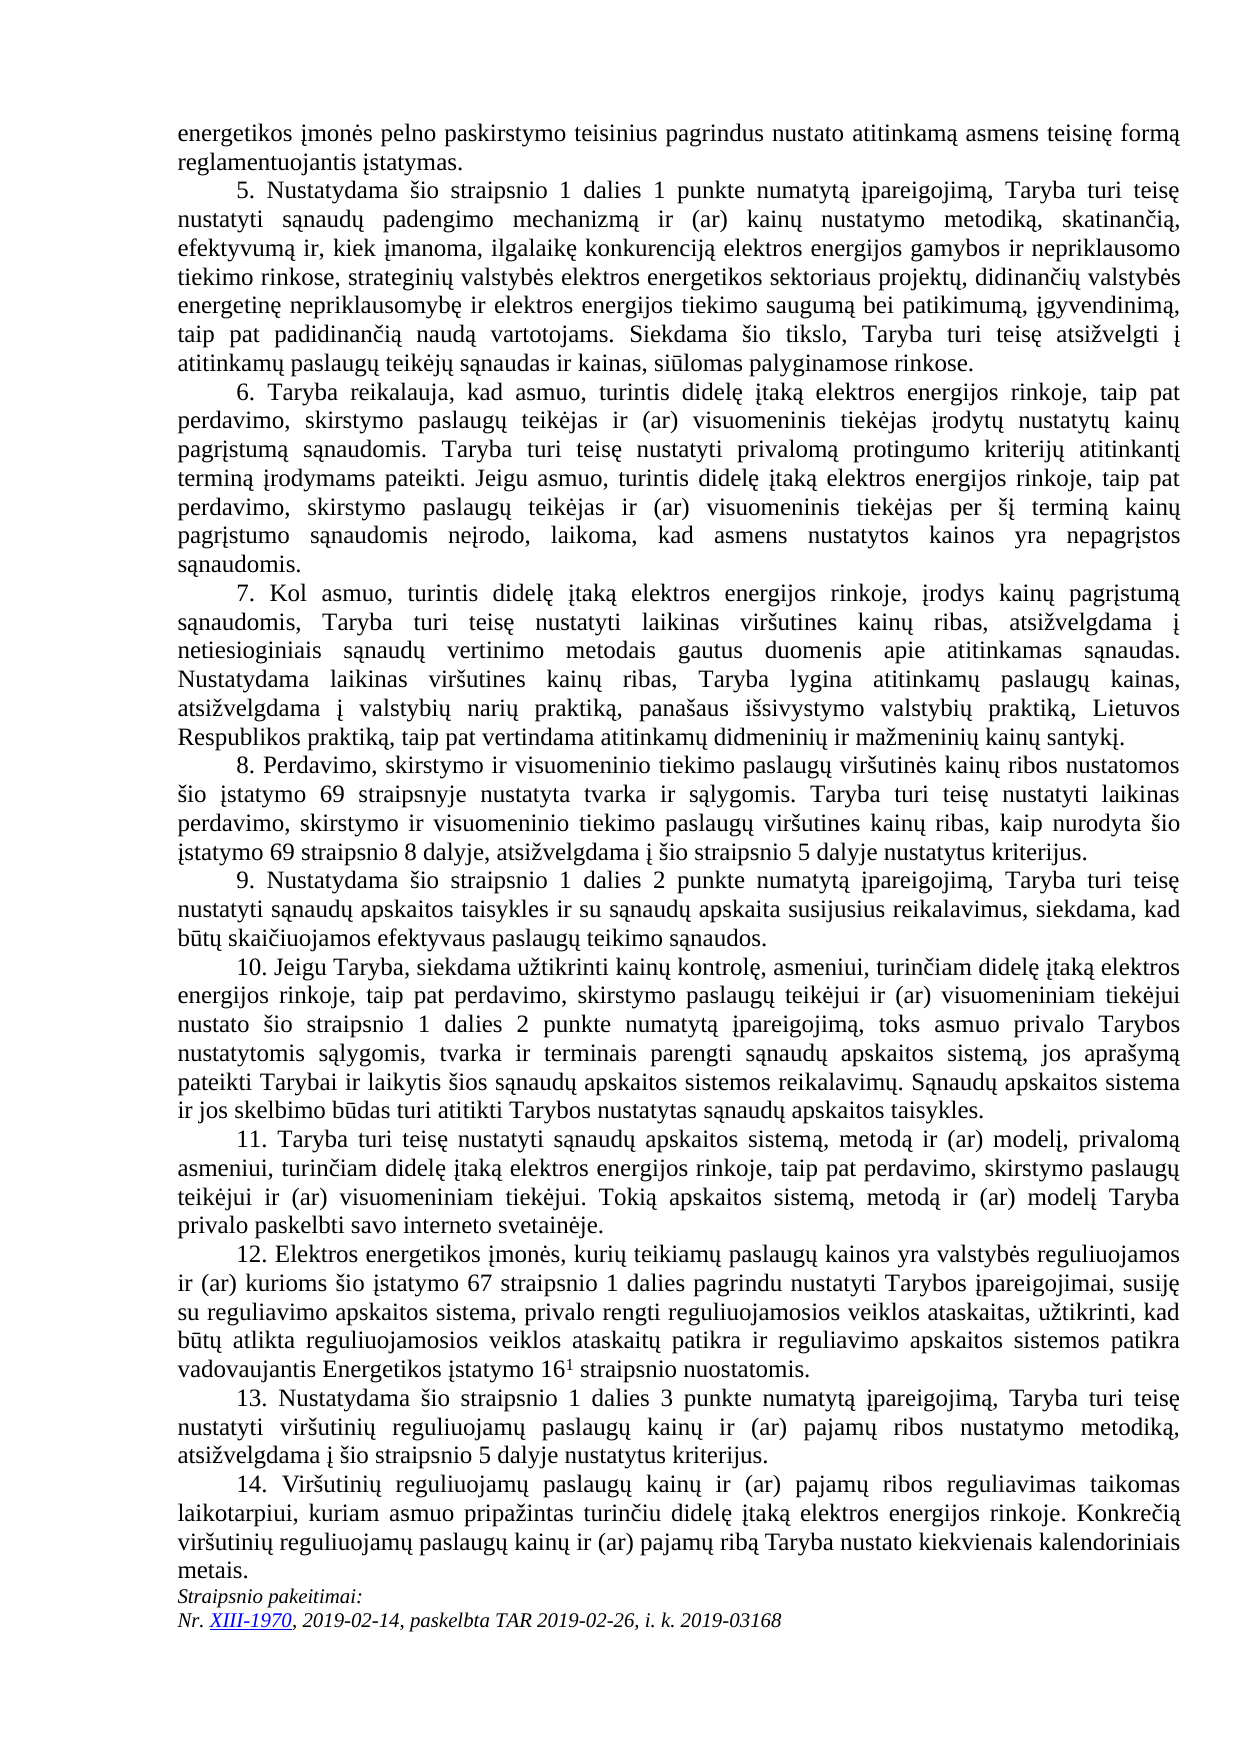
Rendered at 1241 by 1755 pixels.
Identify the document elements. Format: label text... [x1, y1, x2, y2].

text 13. Nustatydama šio straipsnio 1 dalies 3 punkte numatytą įpareigojimą, Taryba turi teisę nustatyti viršutinių reguliuojamų paslaugų kainų ir (ar) pajamų ribos nustatymo metodiką, atsižvelgdama į šio straipsnio 5 dalyje nustatytus kriterijus. [177, 1383, 1181, 1469]
text energetikos įmonės pelno paskirstymo teisinius pagrindus nustato atitinkamą asmens teisinę formą reglamentuojantis įstatymas. [177, 118, 1181, 176]
text 5. Nustatydama šio straipsnio 1 dalies 1 punkte numatytą įpareigojimą, Taryba turi teisę nustatyti sąnaudų padengimo mechanizmą ir (ar) kainų nustatymo metodiką, skatinančią, efektyvumą ir, kiek įmanoma, ilgalaikę konkurenciją elektros energijos gamybos ir nepriklausomo tiekimo rinkose, strateginių valstybės elektros energetikos sektoriaus projektų, didinančių valstybės energetinę nepriklausomybę ir elektros energijos tiekimo saugumą bei patikimumą, įgyvendinimą, taip pat padidinančią naudą vartotojams. Siekdama šio tikslo, Taryba turi teisę atsižvelgti į atitinkamų paslaugų teikėjų sąnaudas ir kainas, siūlomas palyginamose rinkose. [177, 176, 1181, 377]
text 12. Elektros energetikos įmonės, kurių teikiamų paslaugų kainos yra valstybės reguliuojamos ir (ar) kurioms šio įstatymo 67 straipsnio 1 dalies pagrindu nustatyti Tarybos įpareigojimai, susiję su reguliavimo apskaitos sistema, privalo rengti reguliuojamosios veiklos ataskaitas, užtikrinti, kad būtų atlikta reguliuojamosios veiklos ataskaitų patikra ir reguliavimo apskaitos sistemos patikra vadovaujantis Energetikos įstatymo 161 straipsnio nuostatomis. [177, 1239, 1181, 1383]
text 7. Kol asmuo, turintis didelę įtaką elektros energijos rinkoje, įrodys kainų pagrįstumą sąnaudomis, Taryba turi teisę nustatyti laikinas viršutines kainų ribas, atsižvelgdama į netiesioginiais sąnaudų vertinimo metodais gautus duomenis apie atitinkamas sąnaudas. Nustatydama laikinas viršutines kainų ribas, Taryba lygina atitinkamų paslaugų kainas, atsižvelgdama į valstybių narių praktiką, panašaus išsivystymo valstybių praktiką, Lietuvos Respublikos praktiką, taip pat vertindama atitinkamų didmeninių ir mažmeninių kainų santykį. [177, 578, 1181, 751]
text Nr. XIII-1970, 2019-02-14, paskelbta TAR 2019-02-26, i. k. 2019-03168 [177, 1608, 1181, 1632]
text 6. Taryba reikalauja, kad asmuo, turintis didelę įtaką elektros energijos rinkoje, taip pat perdavimo, skirstymo paslaugų teikėjas ir (ar) visuomeninis tiekėjas įrodytų nustatytų kainų pagrįstumą sąnaudomis. Taryba turi teisę nustatyti privalomą protingumo kriterijų atitinkantį terminą įrodymams pateikti. Jeigu asmuo, turintis didelę įtaką elektros energijos rinkoje, taip pat perdavimo, skirstymo paslaugų teikėjas ir (ar) visuomeninis tiekėjas per šį terminą kainų pagrįstumo sąnaudomis neįrodo, laikoma, kad asmens nustatytos kainos yra nepagrįstos sąnaudomis. [177, 377, 1181, 578]
text 14. Viršutinių reguliuojamų paslaugų kainų ir (ar) pajamų ribos reguliavimas taikomas laikotarpiui, kuriam asmuo pripažintas turinčiu didelę įtaką elektros energijos rinkoje. Konkrečią viršutinių reguliuojamų paslaugų kainų ir (ar) pajamų ribą Taryba nustato kiekvienais kalendoriniais metais. [177, 1469, 1181, 1584]
text 11. Taryba turi teisę nustatyti sąnaudų apskaitos sistemą, metodą ir (ar) modelį, privalomą asmeniui, turinčiam didelę įtaką elektros energijos rinkoje, taip pat perdavimo, skirstymo paslaugų teikėjui ir (ar) visuomeniniam tiekėjui. Tokią apskaitos sistemą, metodą ir (ar) modelį Taryba privalo paskelbti savo interneto svetainėje. [177, 1124, 1181, 1239]
text 8. Perdavimo, skirstymo ir visuomeninio tiekimo paslaugų viršutinės kainų ribos nustatomos šio įstatymo 69 straipsnyje nustatyta tvarka ir sąlygomis. Taryba turi teisę nustatyti laikinas perdavimo, skirstymo ir visuomeninio tiekimo paslaugų viršutines kainų ribas, kaip nurodyta šio įstatymo 69 straipsnio 8 dalyje, atsižvelgdama į šio straipsnio 5 dalyje nustatytus kriterijus. [177, 751, 1181, 866]
text 10. Jeigu Taryba, siekdama užtikrinti kainų kontrolę, asmeniui, turinčiam didelę įtaką elektros energijos rinkoje, taip pat perdavimo, skirstymo paslaugų teikėjui ir (ar) visuomeniniam tiekėjui nustato šio straipsnio 1 dalies 2 punkte numatytą įpareigojimą, toks asmuo privalo Tarybos nustatytomis sąlygomis, tvarka ir terminais parengti sąnaudų apskaitos sistemą, jos aprašymą pateikti Tarybai ir laikytis šios sąnaudų apskaitos sistemos reikalavimų. Sąnaudų apskaitos sistema ir jos skelbimo būdas turi atitikti Tarybos nustatytas sąnaudų apskaitos taisykles. [177, 952, 1181, 1124]
text 9. Nustatydama šio straipsnio 1 dalies 2 punkte numatytą įpareigojimą, Taryba turi teisę nustatyti sąnaudų apskaitos taisykles ir su sąnaudų apskaita susijusius reikalavimus, siekdama, kad būtų skaičiuojamos efektyvaus paslaugų teikimo sąnaudos. [177, 866, 1181, 952]
text Straipsnio pakeitimai: [177, 1584, 1181, 1608]
